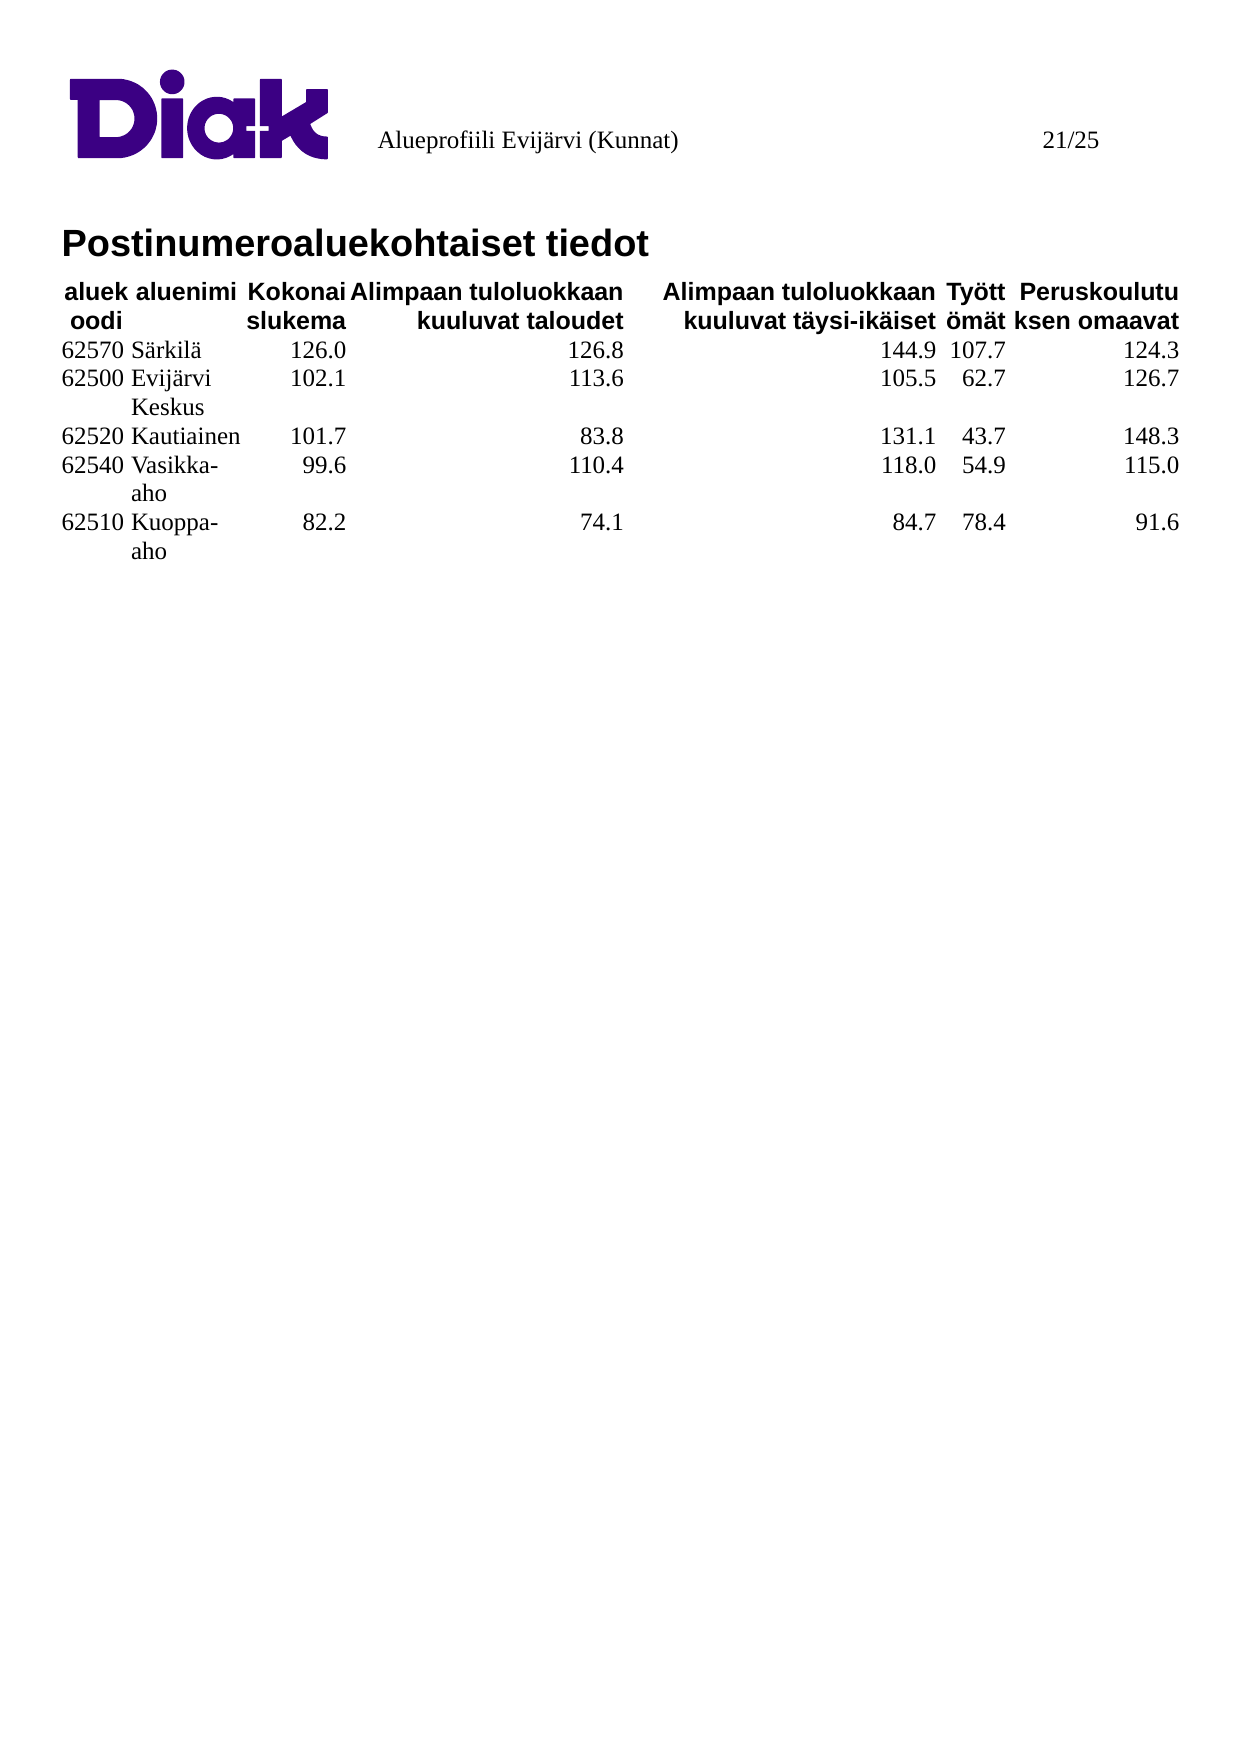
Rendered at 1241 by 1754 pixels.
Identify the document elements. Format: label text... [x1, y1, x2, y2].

table_cell 124.3 [1005, 335, 1179, 363]
table_cell 62570 [61, 335, 131, 363]
table_cell 84.7 [624, 507, 936, 565]
table_cell 131.1 [624, 421, 936, 450]
table_cell Kuoppa-aho [131, 507, 242, 565]
table_cell 110.4 [346, 450, 624, 507]
table_cell 62520 [61, 421, 131, 450]
table_cell 115.0 [1005, 450, 1179, 507]
table_cell 118.0 [624, 450, 936, 507]
table_header Kokonaislukema [242, 277, 346, 335]
table_cell 62540 [61, 450, 131, 507]
table_header aluenimi [131, 277, 242, 335]
table_cell 126.7 [1005, 364, 1179, 421]
table_cell 107.7 [936, 335, 1005, 363]
table_cell 126.8 [346, 335, 624, 363]
table_cell Evijärvi Keskus [131, 364, 242, 421]
table_cell Vasikka-aho [131, 450, 242, 507]
table_cell 144.9 [624, 335, 936, 363]
table_cell 148.3 [1005, 421, 1179, 450]
table_cell 82.2 [242, 507, 346, 565]
table_cell 101.7 [242, 421, 346, 450]
table_cell 78.4 [936, 507, 1005, 565]
table_cell 62.7 [936, 364, 1005, 421]
table_cell 102.1 [242, 364, 346, 421]
table_cell 91.6 [1005, 507, 1179, 565]
table_header Peruskoulutuksen omaavat [1005, 277, 1179, 335]
table_header Alimpaan tuloluokkaan kuuluvat täysi-ikäiset [624, 277, 936, 335]
subtitle Postinumeroaluekohtaiset tiedot [61, 221, 1179, 265]
table_cell 83.8 [346, 421, 624, 450]
table_cell 105.5 [624, 364, 936, 421]
table_cell 62510 [61, 507, 131, 565]
table_header aluekoodi [61, 277, 131, 335]
table_cell 113.6 [346, 364, 624, 421]
table_cell 99.6 [242, 450, 346, 507]
table_header Työttömät [936, 277, 1005, 335]
table_header Alimpaan tuloluokkaan kuuluvat taloudet [346, 277, 624, 335]
table_cell Särkilä [131, 335, 242, 363]
table_cell Kautiainen [131, 421, 242, 450]
table_cell 126.0 [242, 335, 346, 363]
table_cell 43.7 [936, 421, 1005, 450]
table_cell 62500 [61, 364, 131, 421]
table_cell 54.9 [936, 450, 1005, 507]
table_cell 74.1 [346, 507, 624, 565]
